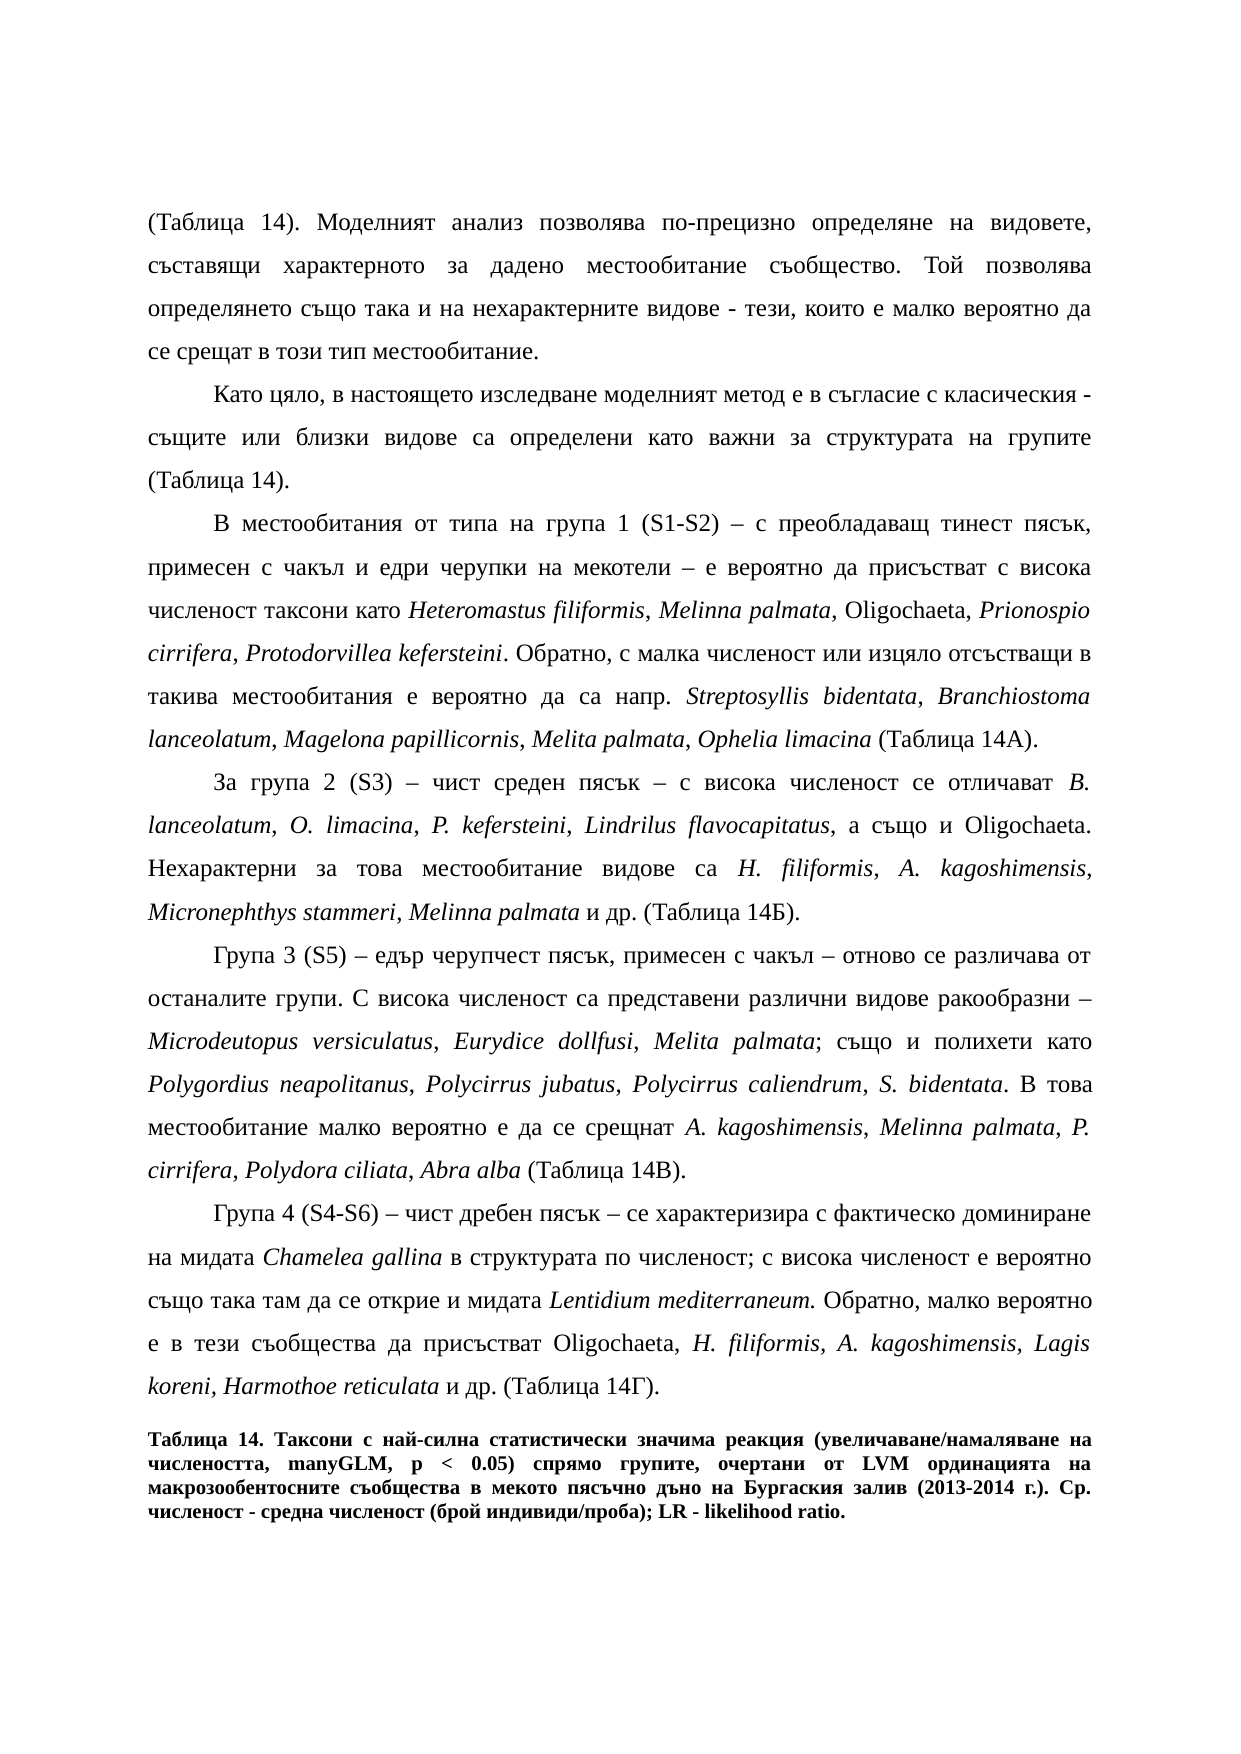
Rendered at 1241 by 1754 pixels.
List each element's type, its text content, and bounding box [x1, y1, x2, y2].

text Като цяло, в настоящето изследване моделният метод е в съгласие с класическия - същите или близки видове са определени като важни за структурата на групите (Таблица 14). [148, 379, 1093, 494]
text (Таблица 14). Моделният анализ позволява по-прецизно определяне на видовете, съставящи характерното за дадено местообитание съобщество. Той позволява определянето също така и на нехарактерните видове - тези, които е малко вероятно да се срещат в този тип местообитание. [148, 207, 1093, 365]
text За група 2 (S3) – чист среден пясък – с висока численост се отличават B. lanceolatum, O. limacina, P. kefersteini, Lindrilus flavocapitatus, а също и Oligochaeta. Нехарактерни за това местообитание видове са H. filiformis, A. kagoshimensis, Micronephthys stammeri, Melinna palmata и др. (Таблица 14Б). [148, 767, 1093, 925]
text Група 3 (S5) – едър черупчест пясък, примесен с чакъл – отново се различава от останалите групи. С висока численост са представени различни видове ракообразни – Microdeutopus versiculatus, Eurydice dollfusi, Melita palmata; също и полихети като Polygordius neapolitanus, Polycirrus jubatus, Polycirrus caliendrum, S. bidentata. В това местообитание малко вероятно е да се срещнат A. kagoshimensis, Melinna palmata, P. cirrifera, Polydora ciliata, Abra alba (Таблица 14В). [148, 940, 1093, 1184]
text Група 4 (S4-S6) – чист дребен пясък – се характеризира с фактическо доминиране на мидата Chamelea gallina в структурата по численост; с висока численост е вероятно също така там да се открие и мидата Lentidium mediterraneum. Обратно, малко вероятно е в тези съобщества да присъстват Oligochaeta, H. filiformis, A. kagoshimensis, Lagis koreni, Harmothoe reticulata и др. (Таблица 14Г). [148, 1198, 1093, 1400]
text В местообитания от типа на група 1 (S1-S2) – с преобладаващ тинест пясък, примесен с чакъл и едри черупки на мекотели – е вероятно да присъстват с висока численост таксони като Heteromastus filiformis, Melinna palmata, Oligochaeta, Prionospio cirrifera, Protodorvillea kefersteini. Обратно, с малка численост или изцяло отсъстващи в такива местообитания е вероятно да са напр. Streptosyllis bidentata, Branchiostoma lanceolatum, Magelona papillicornis, Melita palmata, Ophelia limacina (Таблица 14А). [148, 508, 1093, 753]
text Таблица 14. Таксони с най-силна статистически значима реакция (увеличаване/намаляване на числеността, manyGLM, p < 0.05) спрямо групите, очертани от LVM ординацията на макрозообентосните съобщества в мекото пясъчно дъно на Бургаския залив (2013-2014 г.). Ср. численост - средна численост (брой индивиди/проба); LR - likelihood ratio. [148, 1427, 1093, 1523]
